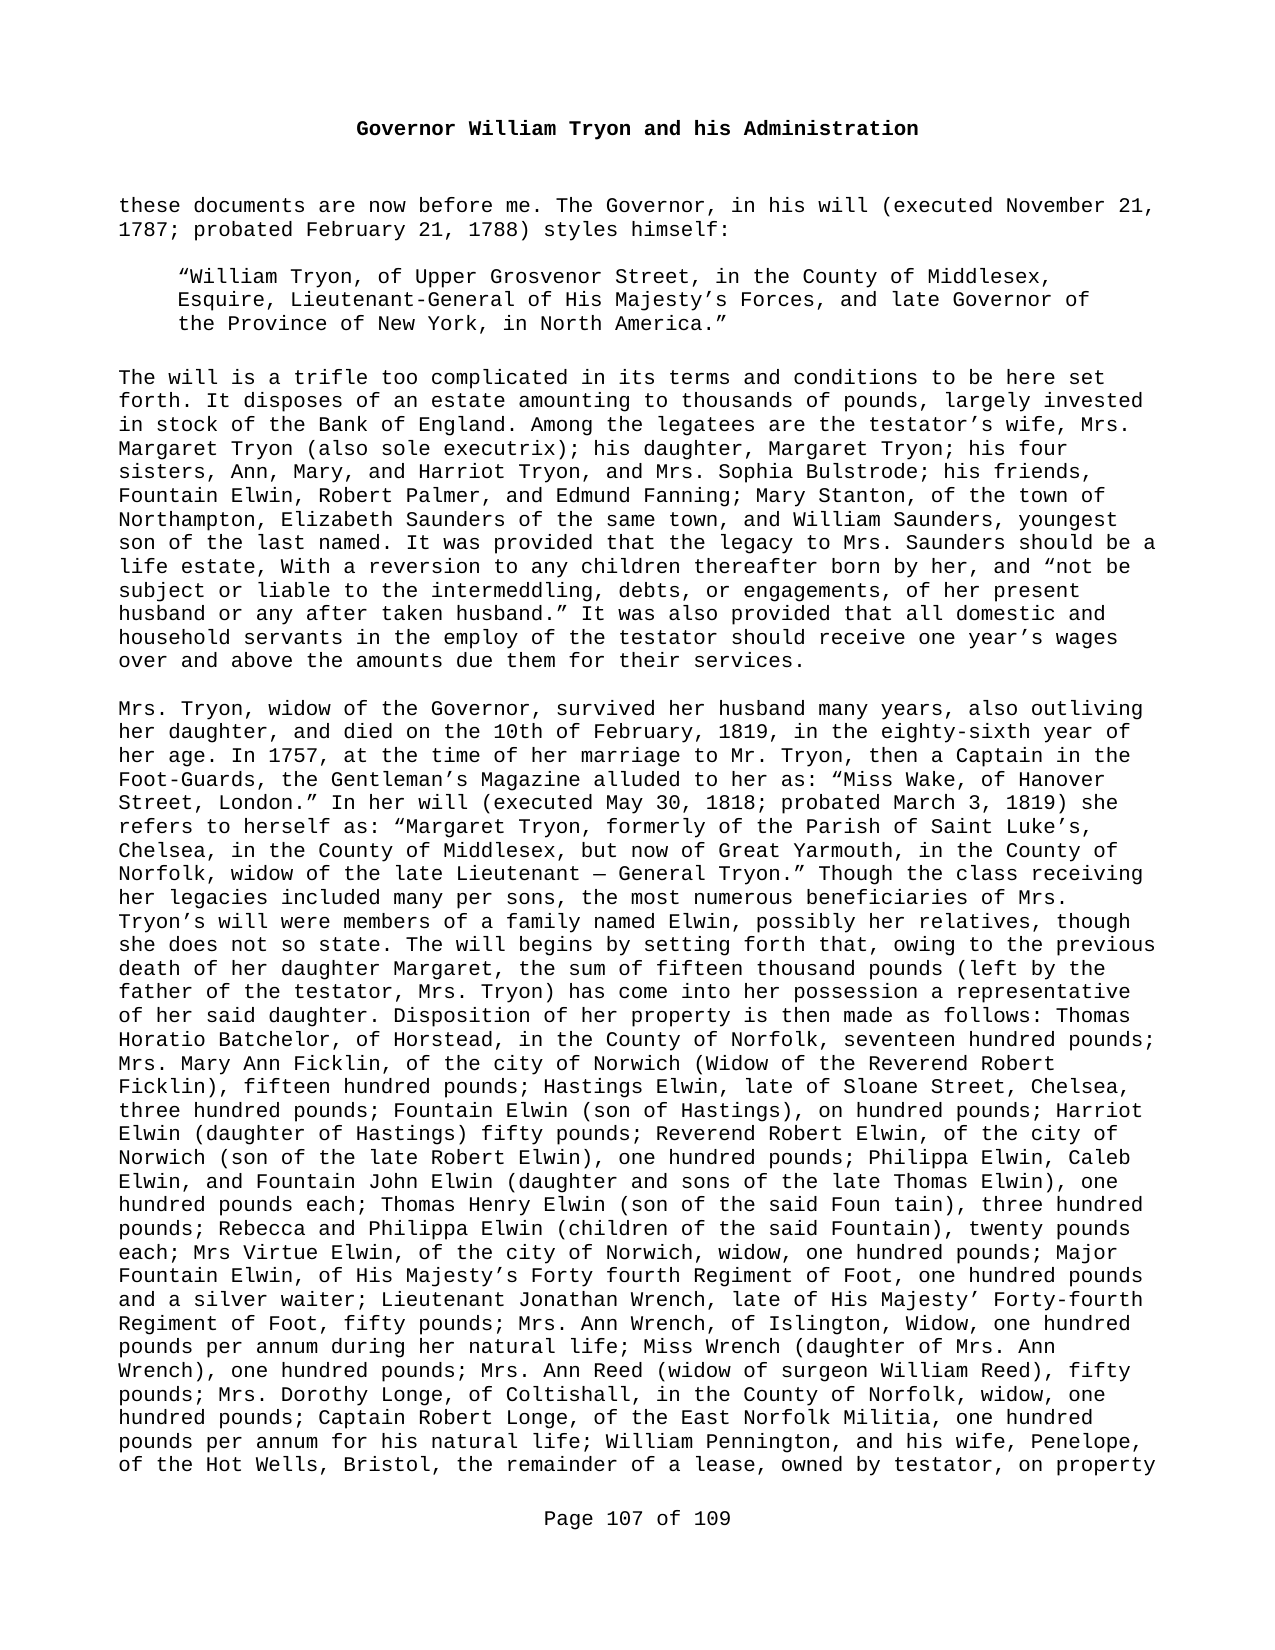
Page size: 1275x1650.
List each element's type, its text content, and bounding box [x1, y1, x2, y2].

text The will is a trifle too complicated in its terms and conditions to be here set forth. It disposes of an estate amounting to thousands of pounds, largely invested in stock of the Bank of England. Among the legatees are the testator’s wife, Mrs. Margaret Tryon (also sole executrix); his daughter, Margaret Tryon; his four sisters, Ann, Mary, and Harriot Tryon, and Mrs. Sophia Bulstrode; his friends, Fountain Elwin, Robert Palmer, and Edmund Fanning; Mary Stanton, of the town of Northampton, Elizabeth Saunders of the same town, and William Saunders, youngest son of the last named. It was provided that the legacy to Mrs. Saunders should be a life estate, With a reversion to any children thereafter born by her, and “not be subject or liable to the intermeddling, debts, or engagements, of her present husband or any after taken husband.” It was also provided that all domestic and household servants in the employ of the testator should receive one year’s wages over and above the amounts due them for their services. [118, 367, 1157, 674]
text “William Tryon, of Upper Grosvenor Street, in the County of Middlesex, Esquire, Lieutenant-General of His Majesty’s Forces, and late Governor of the Province of New York, in North America.” [177, 266, 1098, 337]
text Mrs. Tryon, widow of the Governor, survived her husband many years, also outliving her daughter, and died on the 10th of February, 1819, in the eighty-sixth year of her age. In 1757, at the time of her marriage to Mr. Tryon, then a Captain in the Foot-Guards, the Gentleman’s Magazine alluded to her as: “Miss Wake, of Hanover Street, London.” In her will (executed May 30, 1818; probated March 3, 1819) she refers to herself as: “Margaret Tryon, formerly of the Parish of Saint Luke’s, Chelsea, in the County of Middlesex, but now of Great Yarmouth, in the County of Norfolk, widow of the late Lieutenant — General Tryon.” Though the class receiving her legacies included many per sons, the most numerous beneficiaries of Mrs. Tryon’s will were members of a family named Elwin, possibly her relatives, though she does not so state. The will begins by setting forth that, owing to the previous death of her daughter Margaret, the sum of fifteen thousand pounds (left by the father of the testator, Mrs. Tryon) has come into her possession a representative of her said daughter. Disposition of her property is then made as follows: Thomas Horatio Batchelor, of Horstead, in the County of Norfolk, seventeen hundred pounds; Mrs. Mary Ann Ficklin, of the city of Norwich (Widow of the Reverend Robert Ficklin), fifteen hundred pounds; Hastings Elwin, late of Sloane Street, Chelsea, three hundred pounds; Fountain Elwin (son of Hastings), on hundred pounds; Harriot Elwin (daughter of Hastings) fifty pounds; Reverend Robert Elwin, of the city of Norwich (son of the late Robert Elwin), one hundred pounds; Philippa Elwin, Caleb Elwin, and Fountain John Elwin (daughter and sons of the late Thomas Elwin), one hundred pounds each; Thomas Henry Elwin (son of the said Foun tain), three hundred pounds; Rebecca and Philippa Elwin (children of the said Fountain), twenty pounds each; Mrs Virtue Elwin, of the city of Norwich, widow, one hundred pounds; Major Fountain Elwin, of His Majesty’s Forty fourth Regiment of Foot, one hundred pounds and a silver waiter; Lieutenant Jonathan Wrench, late of His Majesty’ Forty-fourth Regiment of Foot, fifty pounds; Mrs. Ann Wrench, of Islington, Widow, one hundred pounds per annum during her natural life; Miss Wrench (daughter of Mrs. Ann Wrench), one hundred pounds; Mrs. Ann Reed (widow of surgeon William Reed), fifty pounds; Mrs. Dorothy Longe, of Coltishall, in the County of Norfolk, widow, one hundred pounds; Captain Robert Longe, of the East Norfolk Militia, one hundred pounds per annum for his natural life; William Pennington, and his wife, Penelope, of the Hot Wells, Bristol, the remainder of a lease, owned by testator, on property [118, 698, 1157, 1478]
text these documents are now before me. The Governor, in his will (executed November 21, 1787; probated February 21, 1788) styles himself: [118, 195, 1157, 242]
